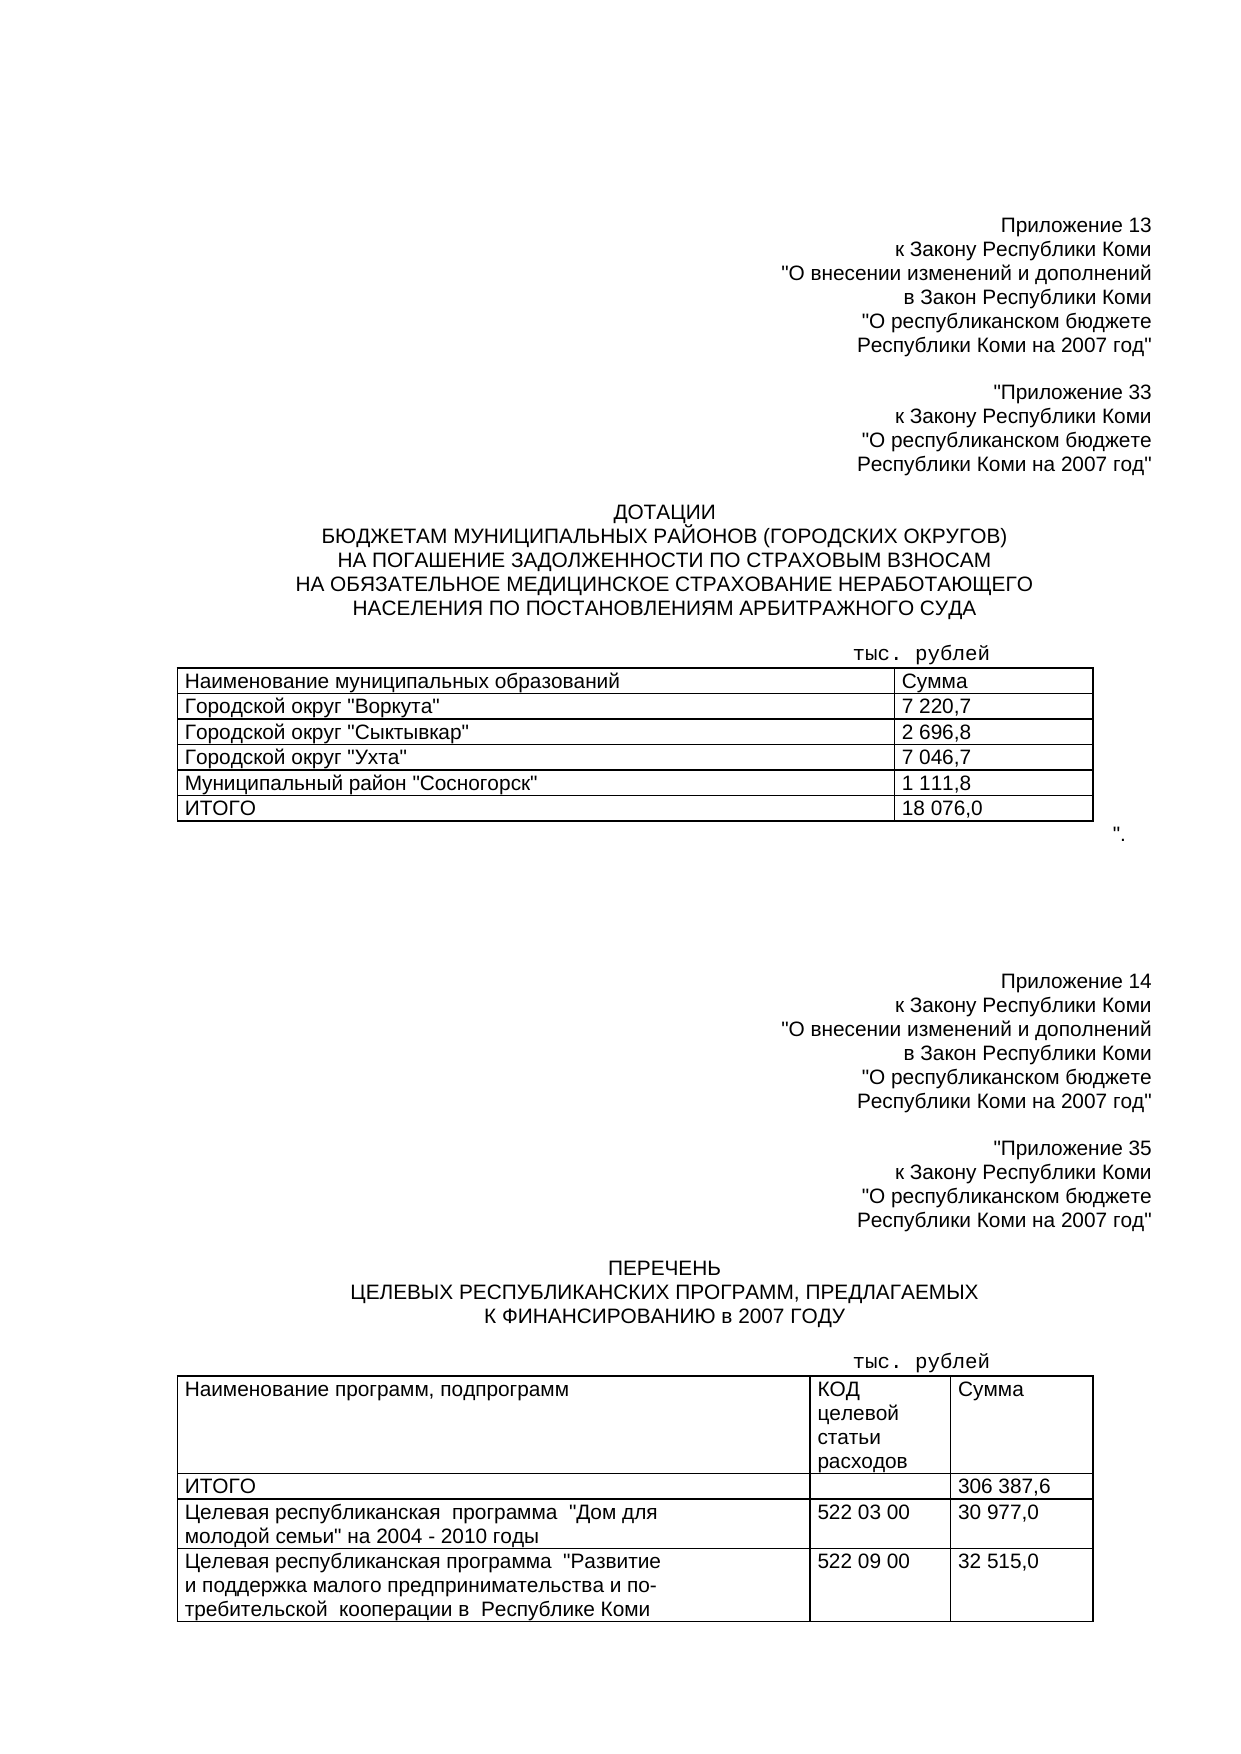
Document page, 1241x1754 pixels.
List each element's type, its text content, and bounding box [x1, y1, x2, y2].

text "О внесении изменений и дополнений [177, 261, 1152, 284]
table_cell 306 387,6 [951, 1474, 1092, 1498]
table_cell Городской округ "Ухта" [178, 745, 894, 769]
text ДОТАЦИИ [177, 499, 1152, 523]
text Республики Коми на 2007 год" [177, 1088, 1152, 1112]
table_cell 522 09 00 [811, 1549, 950, 1621]
table_cell ИТОГО [178, 796, 894, 820]
table_header Наименование муниципальных образований [178, 669, 894, 692]
text к Закону Республики Коми [177, 1160, 1152, 1184]
table_header [1094, 1375, 1135, 1472]
table_header Сумма [895, 669, 1092, 692]
table_cell [1094, 795, 1135, 820]
table_header Сумма [951, 1377, 1092, 1472]
table_cell Целевая республиканская программа "Развитие и поддержка малого предпринимательства и по- требительской кооперации в Республике Коми [178, 1549, 809, 1621]
text НА ОБЯЗАТЕЛЬНОЕ МЕДИЦИНСКОЕ СТРАХОВАНИЕ НЕРАБОТАЮЩЕГО [177, 571, 1152, 595]
table_cell Муниципальный район "Сосногорск" [178, 771, 894, 794]
text в Закон Республики Коми [177, 284, 1152, 308]
table_header КОД целевой статьи расходов [811, 1377, 950, 1472]
table_cell 7 220,7 [895, 694, 1092, 718]
text "О республиканском бюджете [177, 428, 1152, 452]
text НА ПОГАШЕНИЕ ЗАДОЛЖЕННОСТИ ПО СТРАХОВЫМ ВЗНОСАМ [177, 547, 1152, 571]
table_cell [1094, 718, 1135, 743]
table_cell [811, 1474, 950, 1498]
text к Закону Республики Коми [177, 237, 1152, 261]
text "О республиканском бюджете [177, 1184, 1152, 1208]
table_cell Городской округ "Воркута" [178, 694, 894, 718]
table_cell Целевая республиканская программа "Дом для молодой семьи" на 2004 - 2010 годы [178, 1500, 809, 1547]
text "Приложение 35 [177, 1136, 1152, 1160]
text Республики Коми на 2007 год" [177, 1208, 1152, 1232]
table_header [1094, 667, 1135, 692]
table_cell ИТОГО [178, 1474, 809, 1498]
table_cell [177, 820, 1105, 850]
text "О республиканском бюджете [177, 1064, 1152, 1088]
text "О внесении изменений и дополнений [177, 1017, 1152, 1041]
text "О республиканском бюджете [177, 308, 1152, 332]
table_cell [1094, 744, 1135, 769]
table_cell [1094, 693, 1135, 718]
text к Закону Республики Коми [177, 404, 1152, 428]
text в Закон Республики Коми [177, 1041, 1152, 1064]
text Приложение 14 [177, 969, 1152, 993]
text ПЕРЕЧЕНЬ [177, 1256, 1152, 1279]
table_cell 7 046,7 [895, 745, 1092, 769]
table_cell Городской округ "Сыктывкар" [178, 720, 894, 743]
table_cell 18 076,0 [895, 796, 1092, 820]
table_cell 32 515,0 [951, 1549, 1092, 1621]
text тыс. рублей [177, 1351, 1152, 1375]
table_cell [1094, 769, 1135, 794]
table_cell ". [1105, 820, 1135, 850]
table_header Наименование программ, подпрограмм [178, 1377, 809, 1472]
text к Закону Республики Коми [177, 993, 1152, 1017]
table_cell [1094, 1548, 1135, 1621]
text тыс. рублей [177, 643, 1152, 667]
table_cell 1 111,8 [895, 771, 1092, 794]
table_cell 522 03 00 [811, 1500, 950, 1547]
text Республики Коми на 2007 год" [177, 452, 1152, 476]
text ЦЕЛЕВЫХ РЕСПУБЛИКАНСКИХ ПРОГРАММ, ПРЕДЛАГАЕМЫХ [177, 1279, 1152, 1303]
text К ФИНАНСИРОВАНИЮ в 2007 ГОДУ [177, 1303, 1152, 1327]
text Республики Коми на 2007 год" [177, 332, 1152, 356]
table_cell [1094, 1473, 1135, 1498]
table_cell 2 696,8 [895, 720, 1092, 743]
text НАСЕЛЕНИЯ ПО ПОСТАНОВЛЕНИЯМ АРБИТРАЖНОГО СУДА [177, 595, 1152, 619]
table_cell [1094, 1498, 1135, 1547]
text "Приложение 33 [177, 380, 1152, 404]
text Приложение 13 [177, 213, 1152, 237]
table_cell 30 977,0 [951, 1500, 1092, 1547]
text БЮДЖЕТАМ МУНИЦИПАЛЬНЫХ РАЙОНОВ (ГОРОДСКИХ ОКРУГОВ) [177, 523, 1152, 547]
